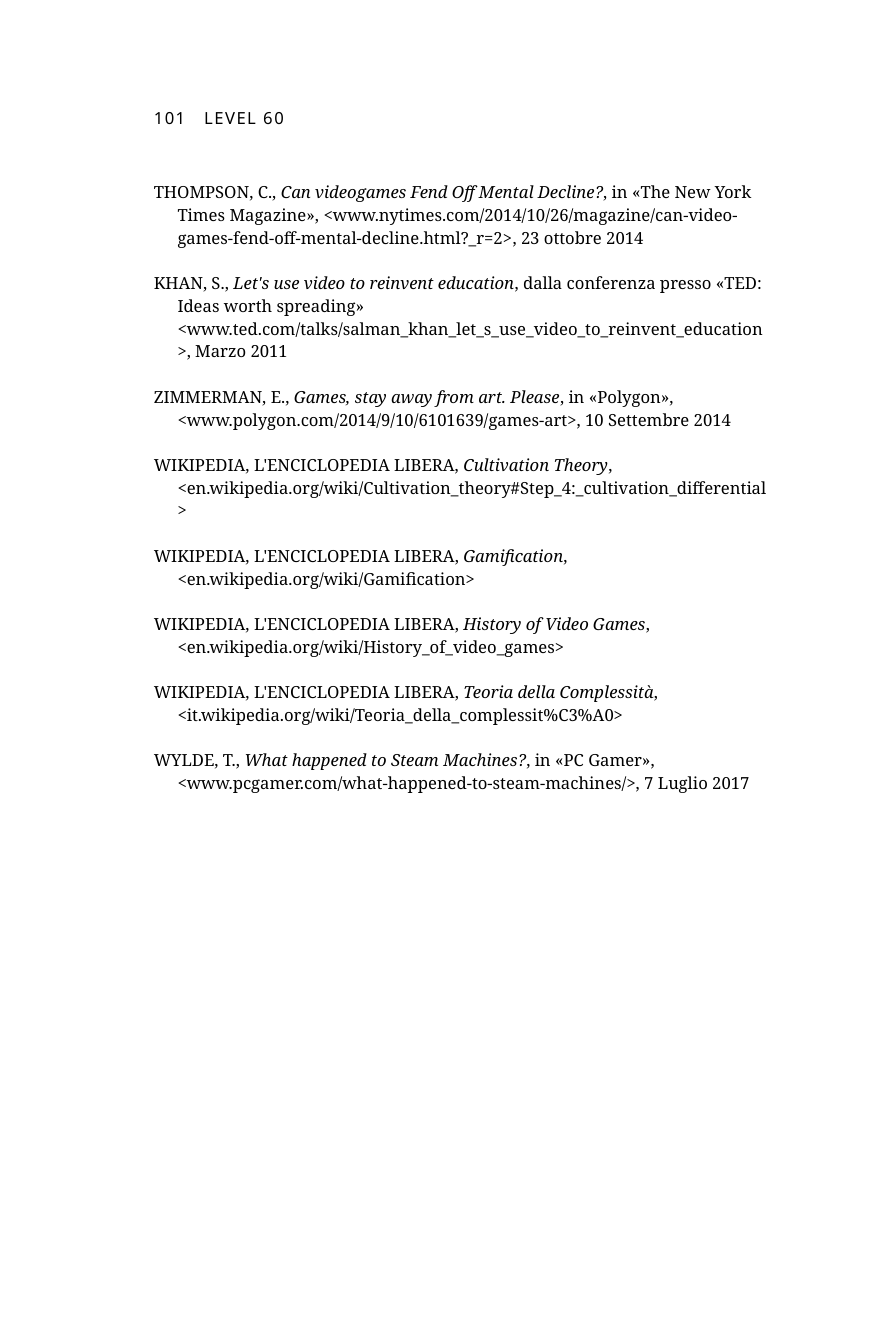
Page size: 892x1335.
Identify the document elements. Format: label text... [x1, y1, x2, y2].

text WIKIPEDIA, L'ENCICLOPEDIA LIBERA, Teoria della Complessità, <it.wikipedia.org/wiki/Teoria_della_complessit%C3%A0> [153, 681, 768, 726]
text THOMPSON, C., Can videogames Fend Off Mental Decline?, in «The New York Times Magazine», <www.nytimes.com/2014/10/26/magazine/can-video-games-fend-off-mental-decline.html?_r=2>, 23 ottobre 2014 [153, 181, 768, 249]
text WIKIPEDIA, L'ENCICLOPEDIA LIBERA, Gamification, <en.wikipedia.org/wiki/Gamification> [153, 544, 768, 590]
text WIKIPEDIA, L'ENCICLOPEDIA LIBERA, Cultivation Theory, <en.wikipedia.org/wiki/Cultivation_theory#Step_4:_cultivation_differential> [153, 454, 768, 522]
text ZIMMERMAN, E., Games, stay away from art. Please, in «Polygon», <www.polygon.com/2014/9/10/6101639/games-art>, 10 Settembre 2014 [153, 386, 768, 431]
text WYLDE, T., What happened to Steam Machines?, in «PC Gamer», <www.pcgamer.com/what-happened-to-steam-machines/>, 7 Luglio 2017 [153, 749, 768, 794]
text KHAN, S., Let's use video to reinvent education, dalla conferenza presso «TED: Ideas worth spreading» <www.ted.com/talks/salman_khan_let_s_use_video_to_reinvent_education>, Marzo 2011 [153, 272, 768, 363]
text WIKIPEDIA, L'ENCICLOPEDIA LIBERA, History of Video Games, <en.wikipedia.org/wiki/History_of_video_games> [153, 613, 768, 658]
